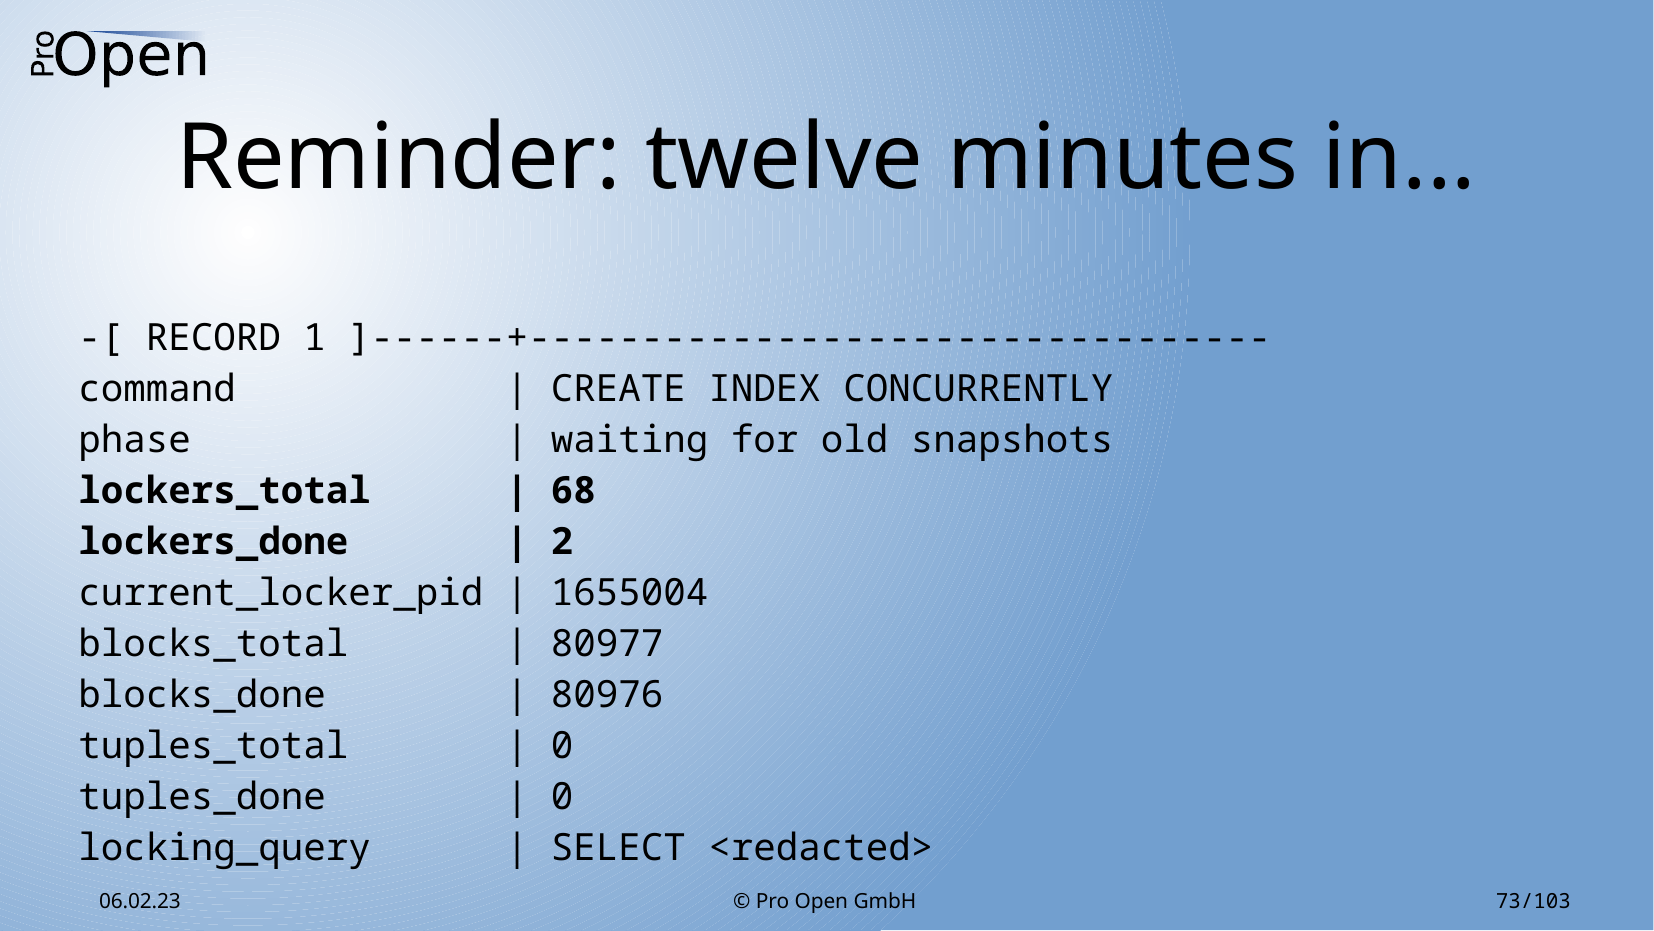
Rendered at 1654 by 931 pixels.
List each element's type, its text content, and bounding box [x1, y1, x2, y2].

title Reminder: twelve minutes in... [82, 88, 1571, 218]
text_box -[ RECORD 1 ]------+--------------------------------- command | CREATE INDEX CONCURRENTLY phase | waiting for old snapshots lockers_total | 68 lockers_done | 2 current_locker_pid | 1655004 blocks_total | 80977 blocks_done | 80976 tuples_total | 0 tuples_done | 0 locking_query | SELECT <redacted> [63, 303, 1595, 804]
